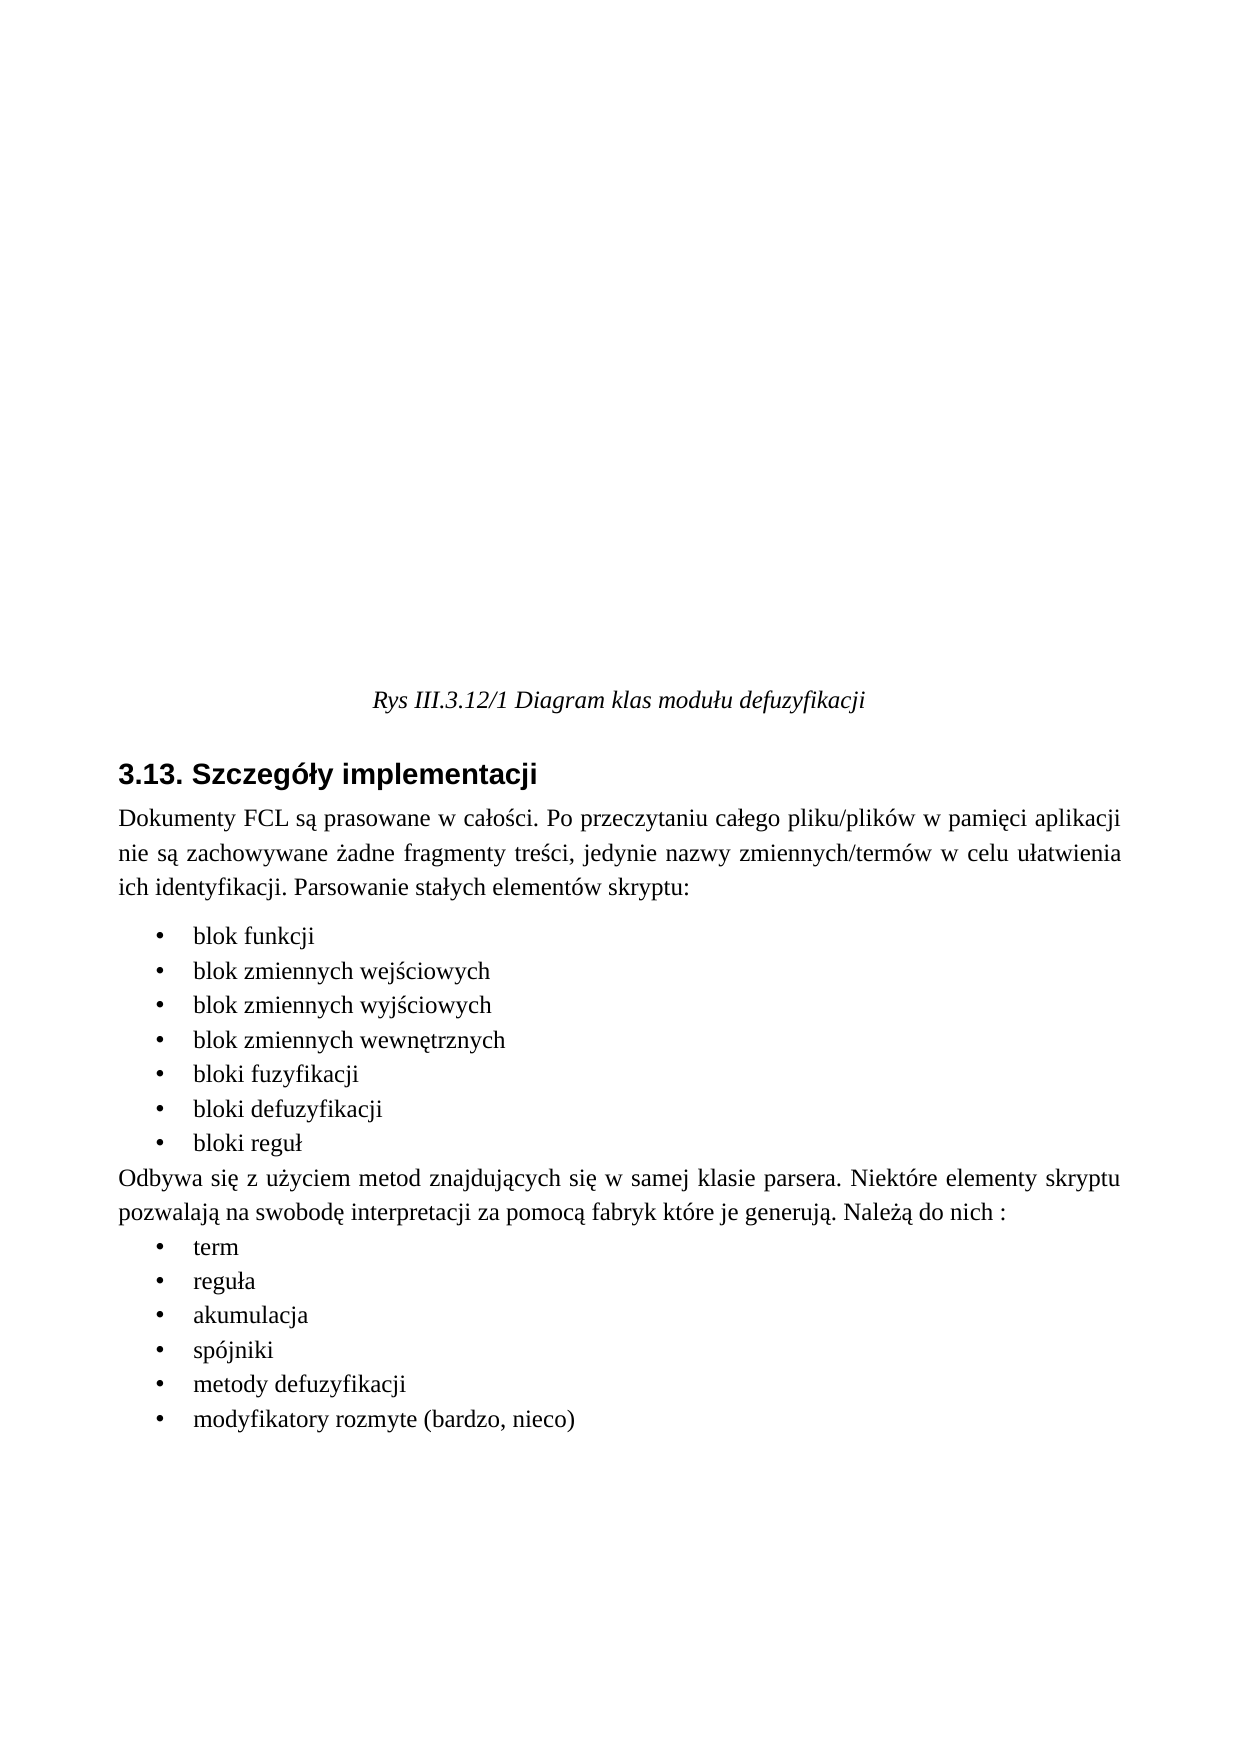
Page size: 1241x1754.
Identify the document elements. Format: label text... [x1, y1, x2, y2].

list blok funkcji [156, 921, 1122, 950]
list spójniki [156, 1335, 1122, 1364]
list bloki defuzyfikacji [156, 1094, 1122, 1122]
text Odbywa się z użyciem metod znajdujących się w samej klasie parsera. Niektóre elementy skryptu pozwalają na swobodę interpretacji za pomocą fabryk które je generują. Należą do nich : [118, 1163, 1122, 1226]
text Rys III.3.12/1 Diagram klas modułu defuzyfikacji [118, 118, 1122, 714]
list term [156, 1232, 1122, 1260]
list blok zmiennych wejściowych [156, 956, 1122, 984]
list reguła [156, 1266, 1122, 1295]
text Dokumenty FCL są prasowane w całości. Po przeczytaniu całego pliku/plików w pamięci aplikacji nie są zachowywane żadne fragmenty treści, jedynie nazwy zmiennych/termów w celu ułatwienia ich identyfikacji. Parsowanie stałych elementów skryptu: [118, 803, 1122, 901]
list blok zmiennych wewnętrznych [156, 1025, 1122, 1053]
list modyfikatory rozmyte (bardzo, nieco) [156, 1404, 1122, 1433]
subtitle 3.13. Szczegóły implementacji [118, 757, 1122, 791]
list metody defuzyfikacji [156, 1369, 1122, 1398]
list blok zmiennych wyjściowych [156, 990, 1122, 1019]
list bloki fuzyfikacji [156, 1059, 1122, 1088]
list bloki reguł [156, 1128, 1122, 1157]
list akumulacja [156, 1301, 1122, 1329]
